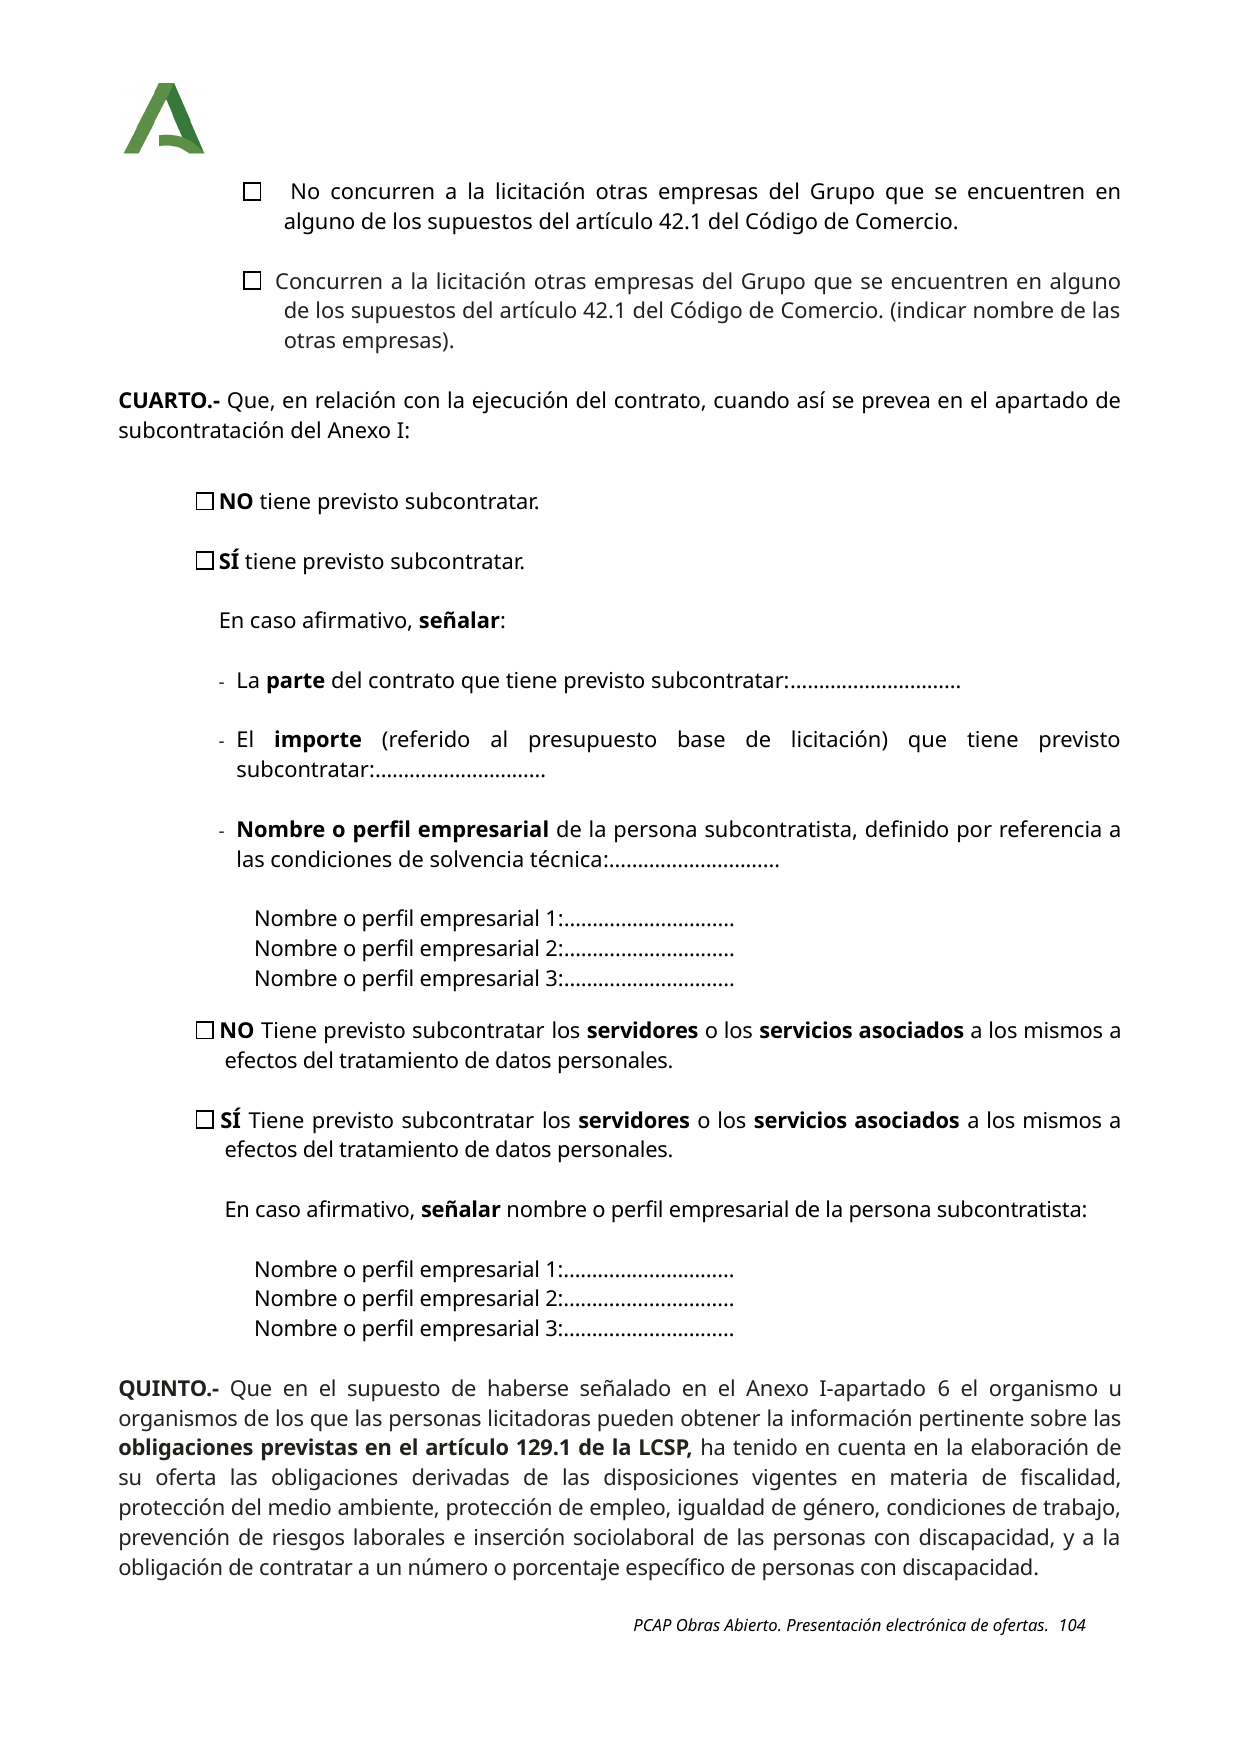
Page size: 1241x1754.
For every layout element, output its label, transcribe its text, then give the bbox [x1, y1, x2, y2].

text SÍ Tiene previsto subcontratar los servidores o los servicios asociados a los mismos a efectos del tratamiento de datos personales. [195, 1105, 1122, 1164]
text CUARTO.- Que, en relación con la ejecución del contrato, cuando así se prevea en el apartado de subcontratación del Anexo I: [118, 385, 1122, 444]
text Nombre o perfil empresarial 2:………………………… [236, 933, 1122, 963]
text Nombre o perfil empresarial 1:………………………… [236, 903, 1122, 933]
list La parte del contrato que tiene previsto subcontratar:………………………… [218, 665, 1122, 695]
list El importe (referido al presupuesto base de licitación) que tiene previsto subcontratar:………………………… [218, 724, 1122, 784]
text Nombre o perfil empresarial 3:………………………… [236, 1313, 1122, 1343]
picture [119, 78, 209, 158]
text NO Tiene previsto subcontratar los servidores o los servicios asociados a los mismos a efectos del tratamiento de datos personales. [195, 1015, 1122, 1075]
text Nombre o perfil empresarial 1:………………………… [236, 1254, 1122, 1283]
list Nombre o perfil empresarial de la persona subcontratista, definido por referencia a las condiciones de solvencia técnica:………………………… [218, 814, 1122, 873]
text Nombre o perfil empresarial 2:………………………… [236, 1283, 1122, 1313]
text En caso afirmativo, señalar nombre o perfil empresarial de la persona subcontratista: [224, 1194, 1122, 1224]
text No concurren a la licitación otras empresas del Grupo que se encuentren en alguno de los supuestos del artículo 42.1 del Código de Comercio. [242, 176, 1122, 236]
text SÍ tiene previsto subcontratar. [195, 546, 1122, 576]
text NO tiene previsto subcontratar. [195, 486, 1122, 516]
text Nombre o perfil empresarial 3:………………………… [236, 963, 1122, 993]
text En caso afirmativo, señalar: [159, 605, 1122, 635]
text QUINTO.- Que en el supuesto de haberse señalado en el Anexo I-apartado 6 el organismo u organismos de los que las personas licitadoras pueden obtener la información pertinente sobre las obligaciones previstas en el artículo 129.1 de la LCSP, ha tenido en cuenta en la elaboración de su oferta las obligaciones derivadas de las disposiciones vigentes en materia de fiscalidad, protección del medio ambiente, protección de empleo, igualdad de género, condiciones de trabajo, prevención de riesgos laborales e inserción sociolaboral de las personas con discapacidad, y a la obligación de contratar a un número o porcentaje específico de personas con discapacidad. [118, 1373, 1122, 1581]
text Concurren a la licitación otras empresas del Grupo que se encuentren en alguno de los supuestos del artículo 42.1 del Código de Comercio. (indicar nombre de las otras empresas). [242, 266, 1122, 355]
